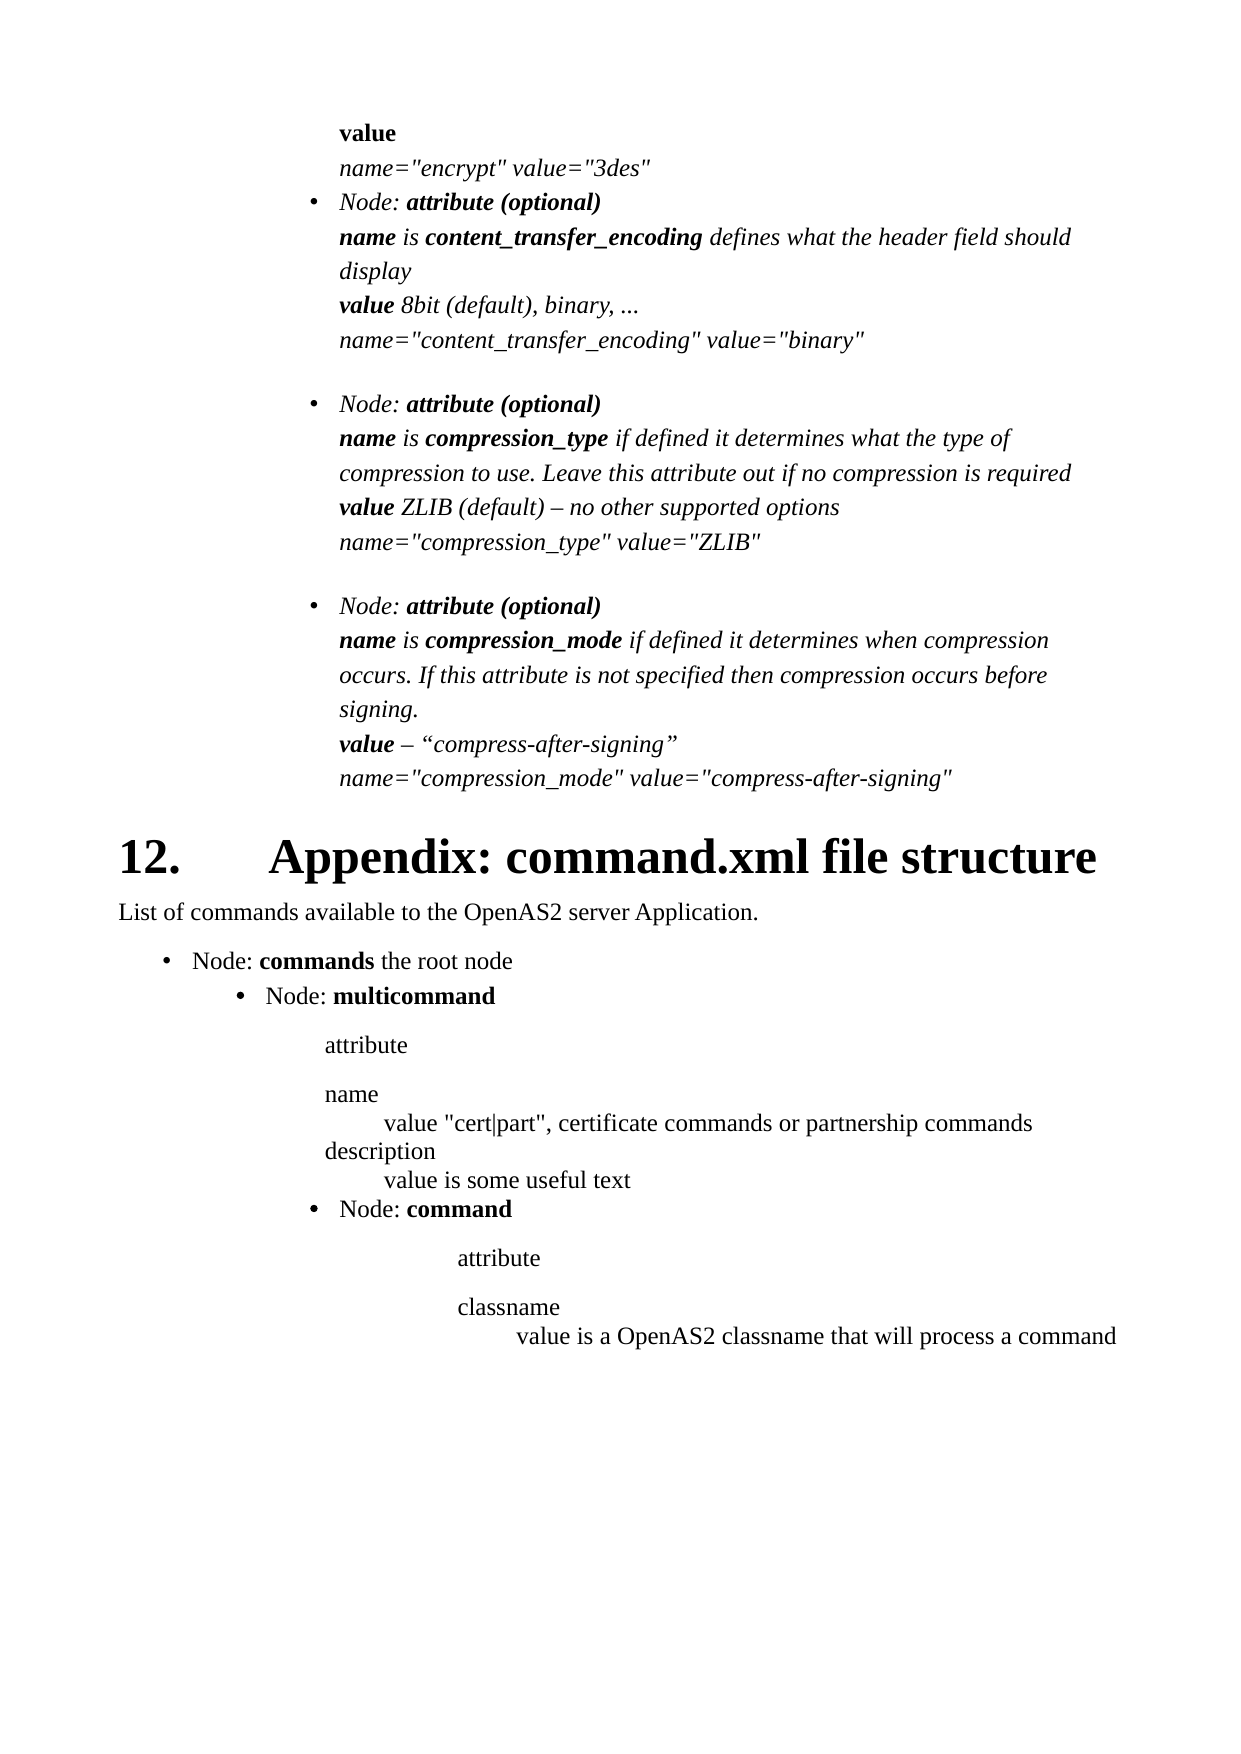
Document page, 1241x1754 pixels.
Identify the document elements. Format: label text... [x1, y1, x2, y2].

subtitle classname [428, 1292, 1122, 1321]
list Node: attribute (optional) name is compression_mode if defined it determines when compression occurs. If this attribute is not specified then compression occurs before signing. value – “compress-after-signing” name="compression_mode" value="compress-after-signing" [309, 591, 1122, 792]
text List of commands available to the OpenAS2 server Application. [118, 897, 1122, 926]
subtitle description [295, 1136, 1122, 1165]
list value is a OpenAS2 classname that will process a command [487, 1321, 1122, 1349]
list Node: attribute (optional) name is content_transfer_encoding defines what the header field should display value 8bit (default), binary, ... name="content_transfer_encoding" value="binary" [309, 187, 1122, 354]
list Node: multicommand [236, 981, 1122, 1009]
list Node: commands the root node [162, 946, 1122, 975]
list Node: command [309, 1194, 1122, 1223]
list value name="encrypt" value="3des" [309, 118, 1122, 181]
list value "cert|part", certificate commands or partnership commands [354, 1108, 1122, 1136]
subtitle Appendix: command.xml file structure [118, 827, 1122, 885]
subtitle name [295, 1079, 1122, 1108]
list attribute [295, 1030, 1122, 1058]
list attribute [428, 1243, 1122, 1272]
list value is some useful text [354, 1165, 1122, 1194]
list Node: attribute (optional) name is compression_type if defined it determines what the type of compression to use. Leave this attribute out if no compression is required value ZLIB (default) – no other supported options name="compression_type" value="ZLIB" [309, 389, 1122, 556]
